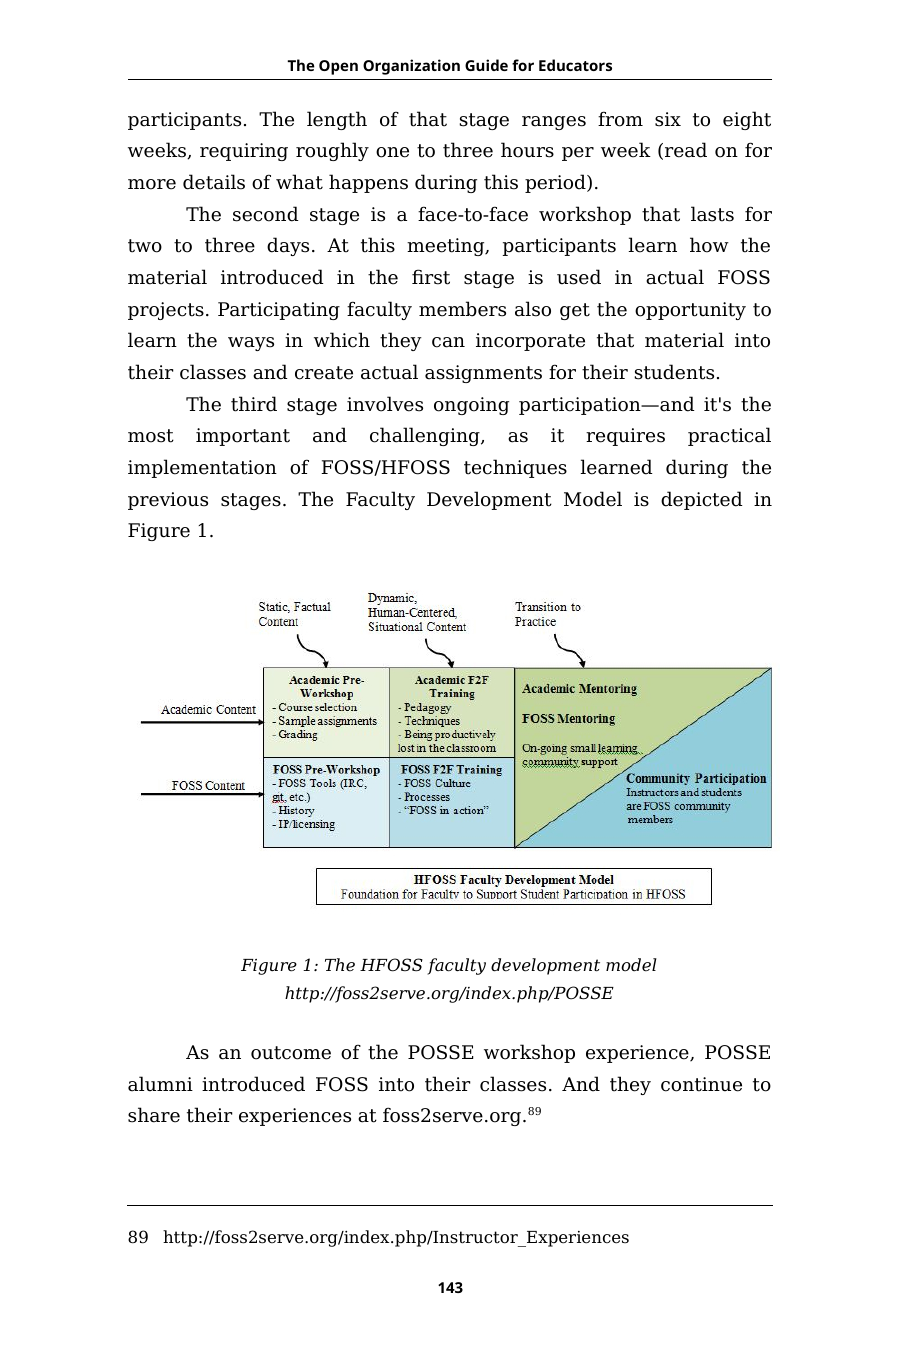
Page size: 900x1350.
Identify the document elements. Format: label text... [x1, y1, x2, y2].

text Figure 1: The HFOSS faculty development model http://foss2serve.org/index.php/POSSE [127, 918, 772, 1003]
text http://foss2serve.org/index.php/Instructor_Experiences [127, 1228, 772, 1247]
picture [120, 582, 781, 918]
text [127, 552, 772, 582]
text As an outcome of the POSSE workshop experience, POSSE alumni introduced FOSS into their classes. And they continue to share their experiences at foss2serve.org. [127, 1042, 772, 1127]
text The second stage is a face-to-face workshop that lasts for two to three days. At this meeting, participants learn how the material introduced in the first stage is used in actual FOSS projects. Participating faculty members also get the opportunity to learn the ways in which they can incorporate that material into their classes and create actual assignments for their students. [127, 204, 772, 384]
text The third stage involves ongoing participation—and it's the most important and challenging, as it requires practical implementation of FOSS/HFOSS techniques learned during the previous stages. The Faculty Development Model is depicted in Figure 1. [127, 394, 772, 542]
text participants. The length of that stage ranges from six to eight weeks, requiring roughly one to three hours per week (read on for more details of what happens during this period). [127, 109, 772, 194]
